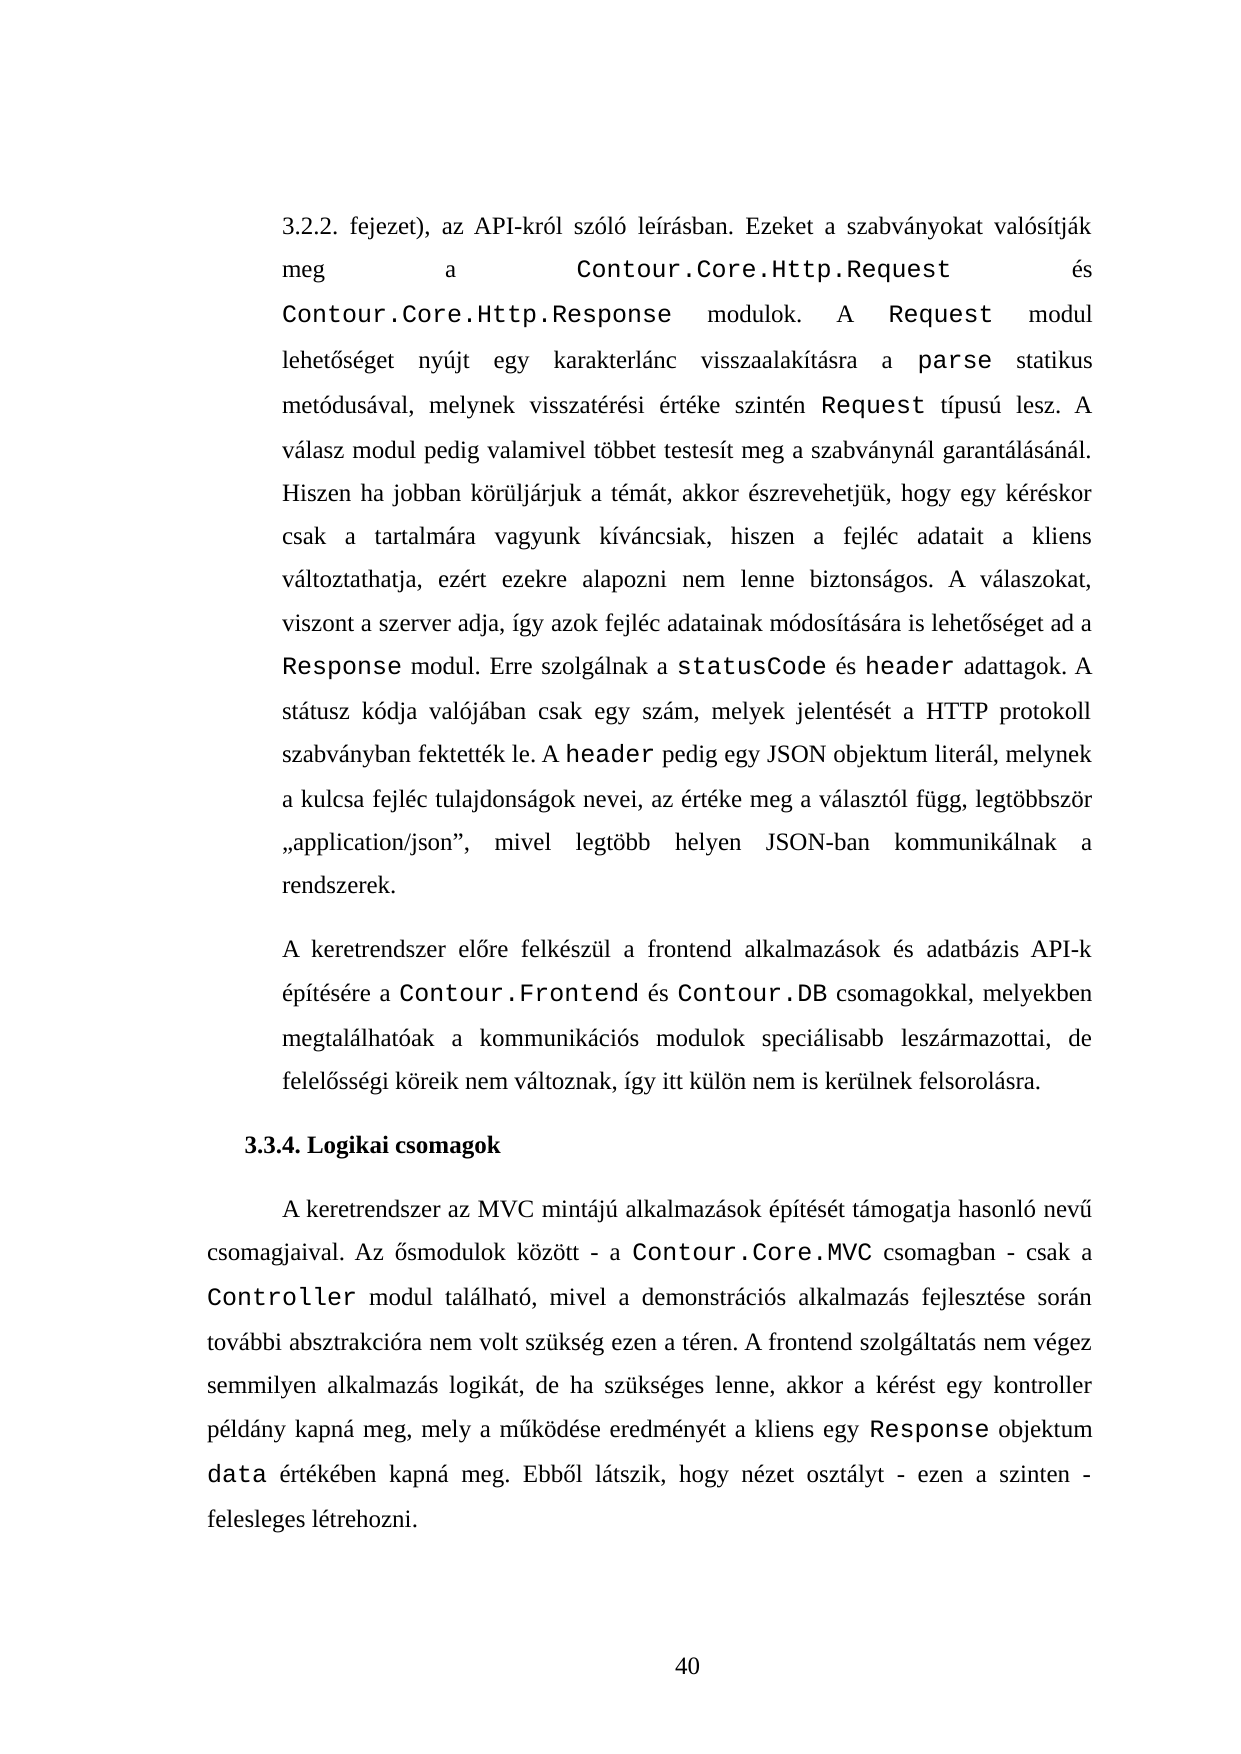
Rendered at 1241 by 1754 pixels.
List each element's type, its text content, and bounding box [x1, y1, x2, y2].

list 3.2.2. fejezet), az API-król szóló leírásban. Ezeket a szabványokat valósítják meg a Contour.Core.Http.Request és Contour.Core.Http.Response modulok. A Request modul lehetőséget nyújt egy karakterlánc visszaalakításra a parse statikus metódusával, melynek visszatérési értéke szintén Request típusú lesz. A válasz modul pedig valamivel többet testesít meg a szabványnál garantálásánál. Hiszen ha jobban körüljárjuk a témát, akkor észrevehetjük, hogy egy kéréskor csak a tartalmára vagyunk kíváncsiak, hiszen a fejléc adatait a kliens változtathatja, ezért ezekre alapozni nem lenne biztonságos. A válaszokat, viszont a szerver adja, így azok fejléc adatainak módosítására is lehetőséget ad a Response modul. Erre szolgálnak a statusCode és header adattagok. A státusz kódja valójában csak egy szám, melyek jelentését a HTTP protokoll szabványban fektették le. A header pedig egy JSON objektum literál, melynek a kulcsa fejléc tulajdonságok nevei, az értéke meg a választól függ, legtöbbször „application/json”, mivel legtöbb helyen JSON-ban kommunikálnak a rendszerek. [244, 211, 1092, 899]
subtitle 3.3.4. Logikai csomagok [244, 1130, 1092, 1159]
text A keretrendszer az MVC mintájú alkalmazások építését támogatja hasonló nevű csomagjaival. Az ősmodulok között - a Contour.Core.MVC csomagban - csak a Controller modul található, mivel a demonstrációs alkalmazás fejlesztése során további absztrakcióra nem volt szükség ezen a téren. A frontend szolgáltatás nem végez semmilyen alkalmazás logikát, de ha szükséges lenne, akkor a kérést egy kontroller példány kapná meg, mely a működése eredményét a kliens egy Response objektum data értékében kapná meg. Ebből látszik, hogy nézet osztályt - ezen a szinten - felesleges létrehozni. [207, 1194, 1092, 1533]
list A keretrendszer előre felkészül a frontend alkalmazások és adatbázis API-k építésére a Contour.Frontend és Contour.DB csomagokkal, melyekben megtalálhatóak a kommunikációs modulok speciálisabb leszármazottai, de felelősségi köreik nem változnak, így itt külön nem is kerülnek felsorolásra. [244, 934, 1092, 1095]
